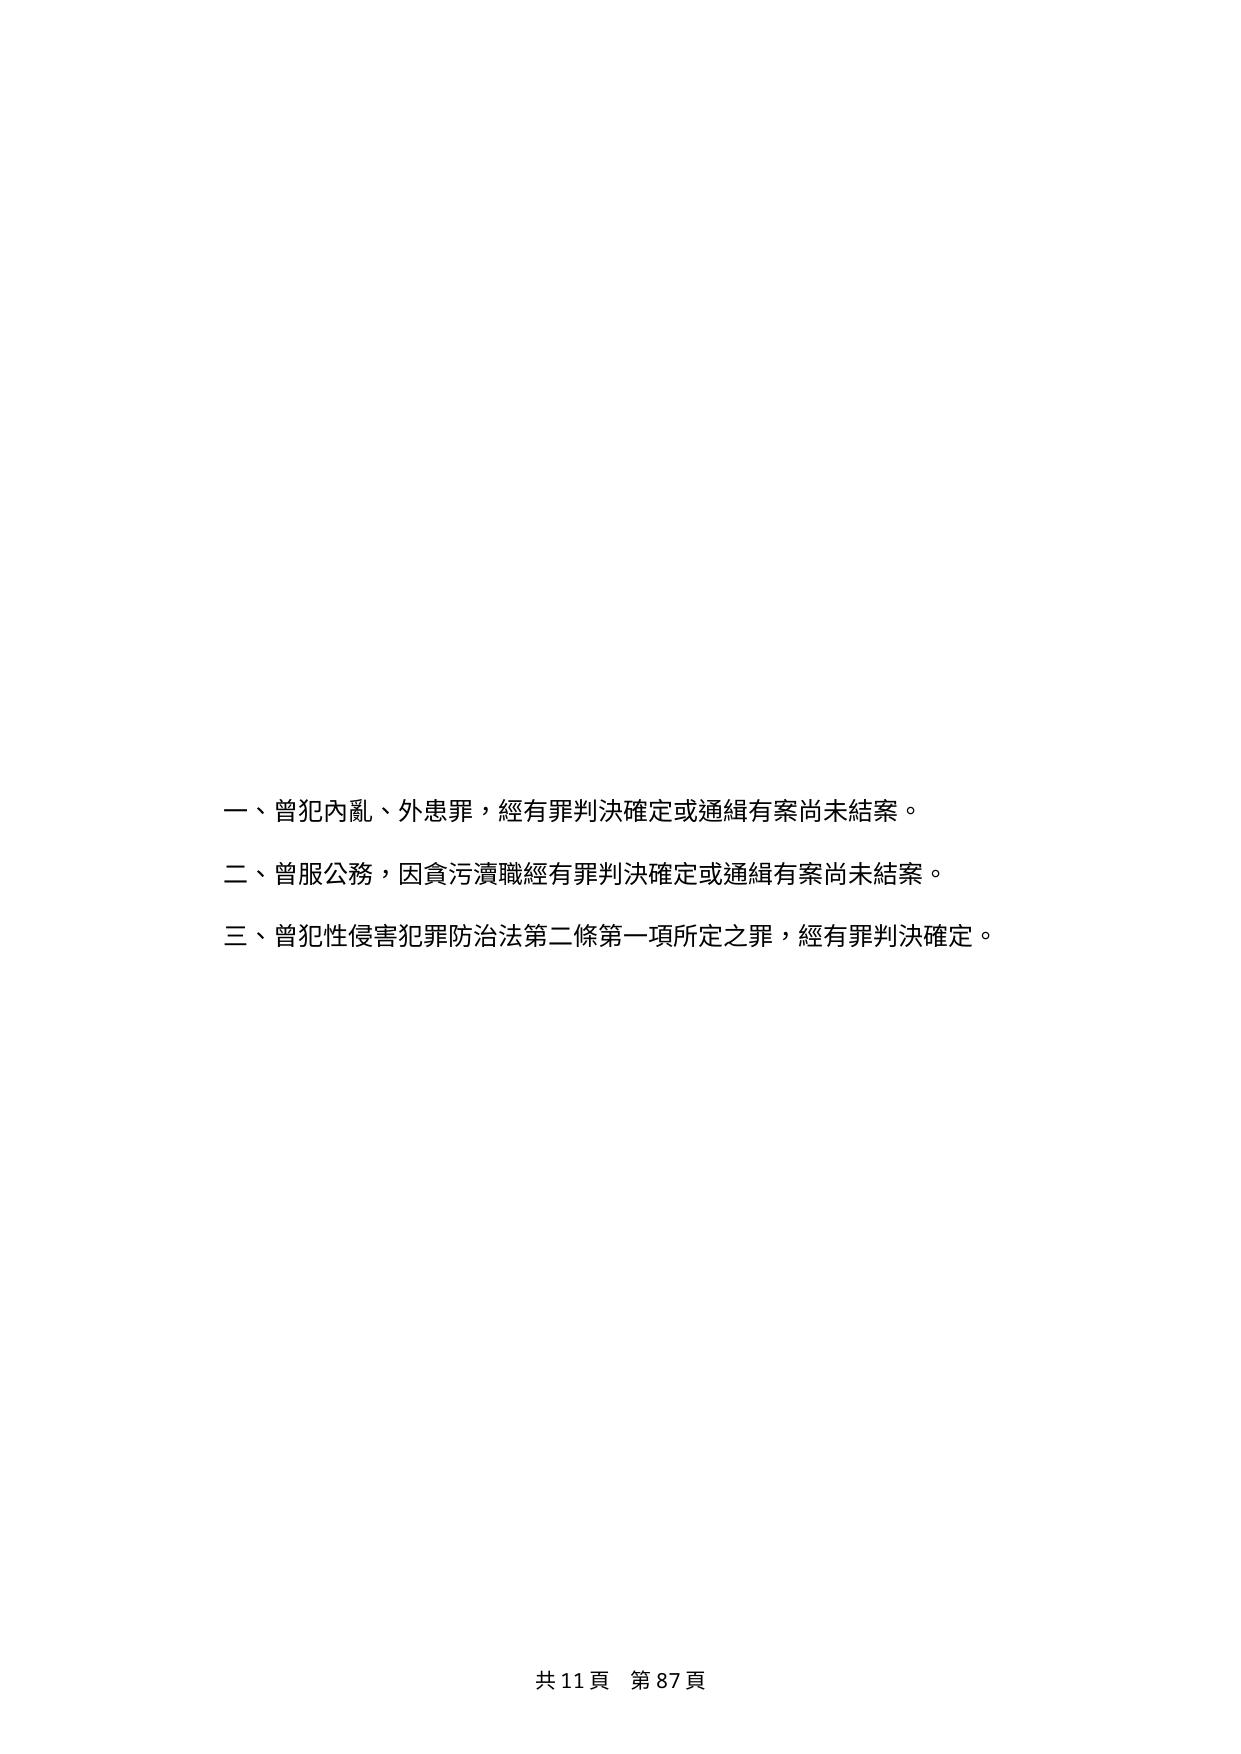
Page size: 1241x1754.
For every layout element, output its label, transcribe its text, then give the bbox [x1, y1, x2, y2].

text 二、曾服公務，因貪污瀆職經有罪判決確定或通緝有案尚未結案。 [112, 831, 1128, 893]
text 一、曾犯內亂、外患罪，經有罪判決確定或通緝有案尚未結案。 [112, 768, 1128, 831]
text 三、曾犯性侵害犯罪防治法第二條第一項所定之罪，經有罪判決確定。 [112, 893, 1128, 956]
